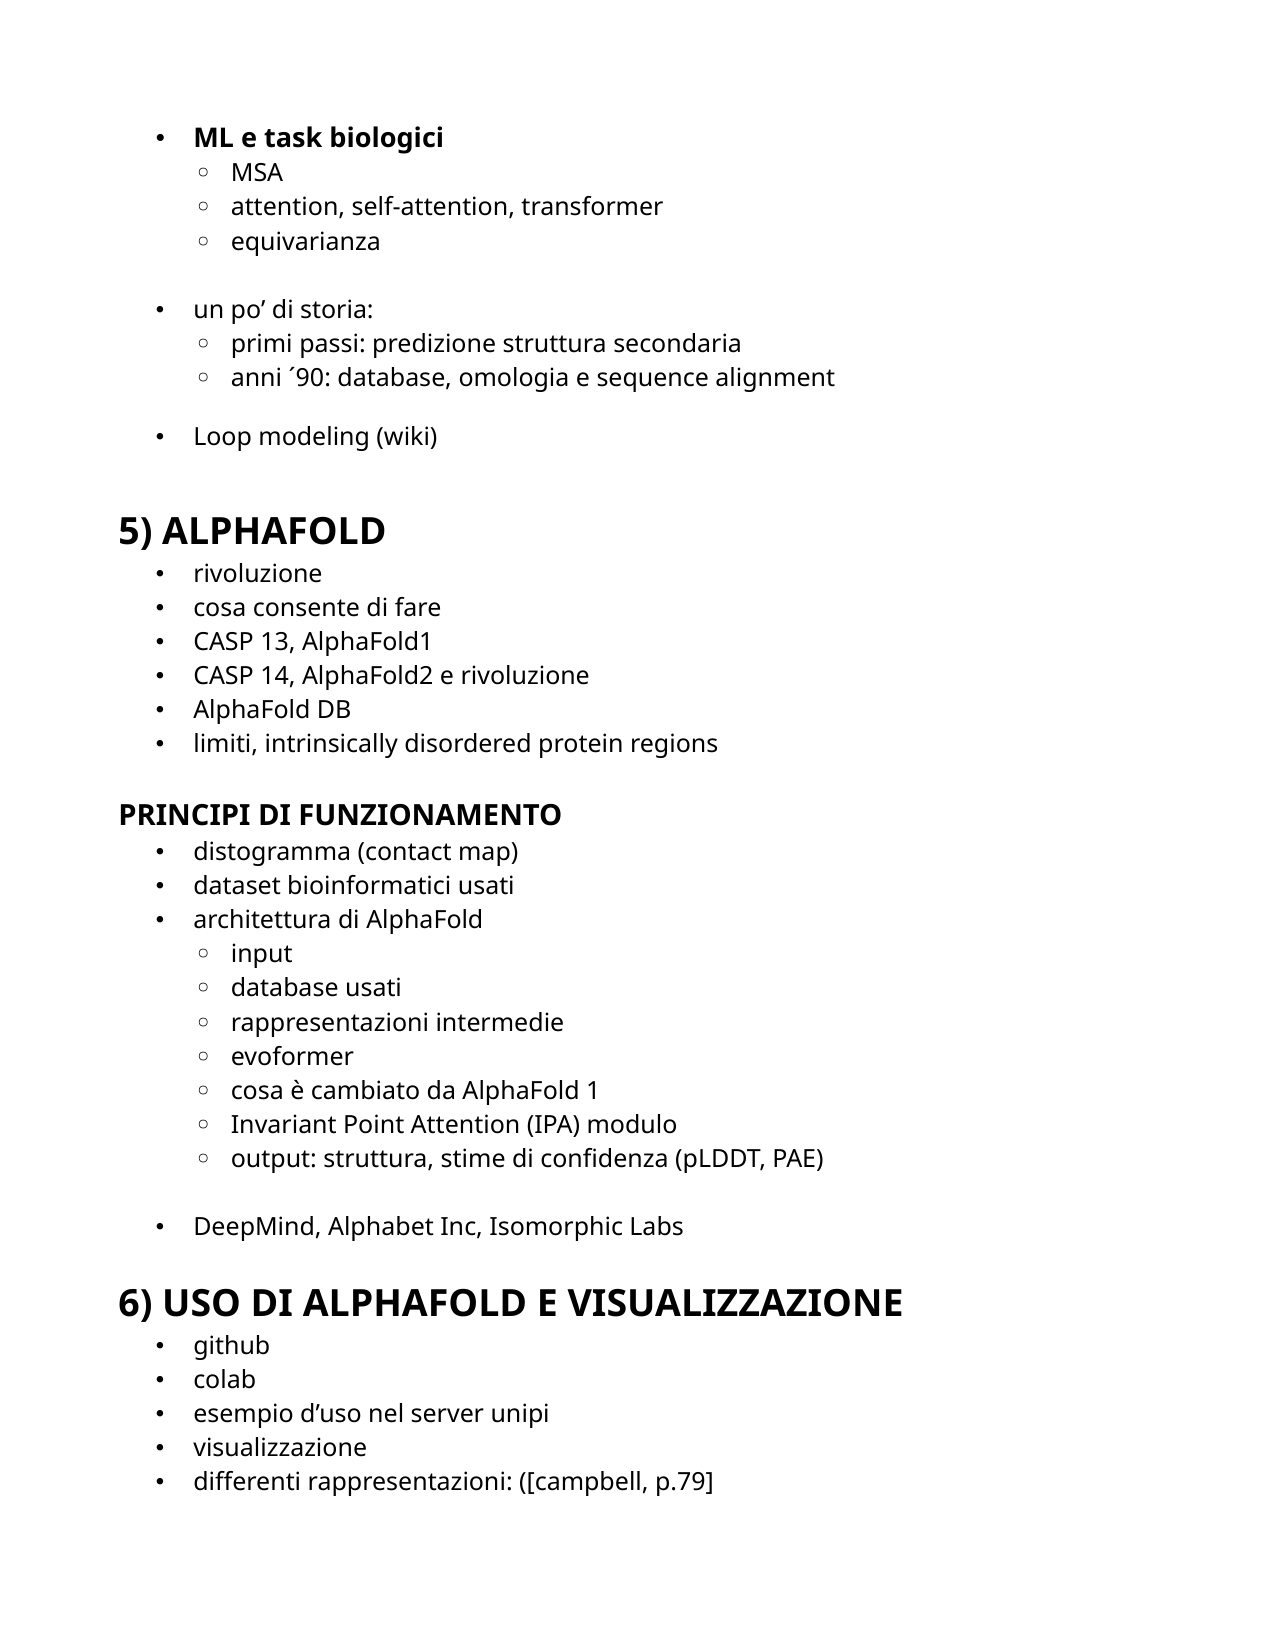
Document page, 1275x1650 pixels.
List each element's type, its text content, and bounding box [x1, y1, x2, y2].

list ML e task biologici [156, 118, 1157, 155]
list MSA [193, 155, 1157, 189]
subtitle Loop modeling (wiki) [156, 418, 1157, 452]
list primi passi: predizione struttura secondaria [193, 325, 1157, 359]
list colab [156, 1362, 1157, 1396]
text 5) ALPHAFOLD [118, 505, 1157, 556]
list un po’ di storia: [156, 291, 1157, 325]
list CASP 14, AlphaFold2 e rivoluzione [156, 658, 1157, 692]
list rivoluzione [156, 556, 1157, 590]
text 6) USO DI ALPHAFOLD E VISUALIZZAZIONE [118, 1277, 1157, 1328]
list esempio d’uso nel server unipi [156, 1396, 1157, 1430]
list github [156, 1328, 1157, 1362]
list CASP 13, AlphaFold1 [156, 624, 1157, 658]
list limiti, intrinsically disordered protein regions [156, 726, 1157, 760]
list DeepMind, Alphabet Inc, Isomorphic Labs [156, 1208, 1157, 1243]
list visualizzazione [156, 1430, 1157, 1464]
list anni ´90: database, omologia e sequence alignment [193, 359, 1157, 393]
list Invariant Point Attention (IPA) modulo [193, 1106, 1157, 1140]
list differenti rappresentazioni: ([campbell, p.79] [156, 1464, 1157, 1498]
list rappresentazioni intermedie [193, 1004, 1157, 1038]
list output: struttura, stime di confidenza (pLDDT, PAE) [193, 1140, 1157, 1174]
list architettura di AlphaFold [156, 902, 1157, 936]
list AlphaFold DB [156, 692, 1157, 726]
list distogramma (contact map) [156, 834, 1157, 868]
list database usati [193, 970, 1157, 1004]
list equivarianza [193, 223, 1157, 257]
text PRINCIPI DI FUNZIONAMENTO [118, 794, 1157, 834]
list cosa è cambiato da AlphaFold 1 [193, 1072, 1157, 1106]
list input [193, 936, 1157, 970]
list attention, self-attention, transformer [193, 189, 1157, 223]
list cosa consente di fare [156, 590, 1157, 624]
list dataset bioinformatici usati [156, 868, 1157, 902]
list evoformer [193, 1038, 1157, 1072]
